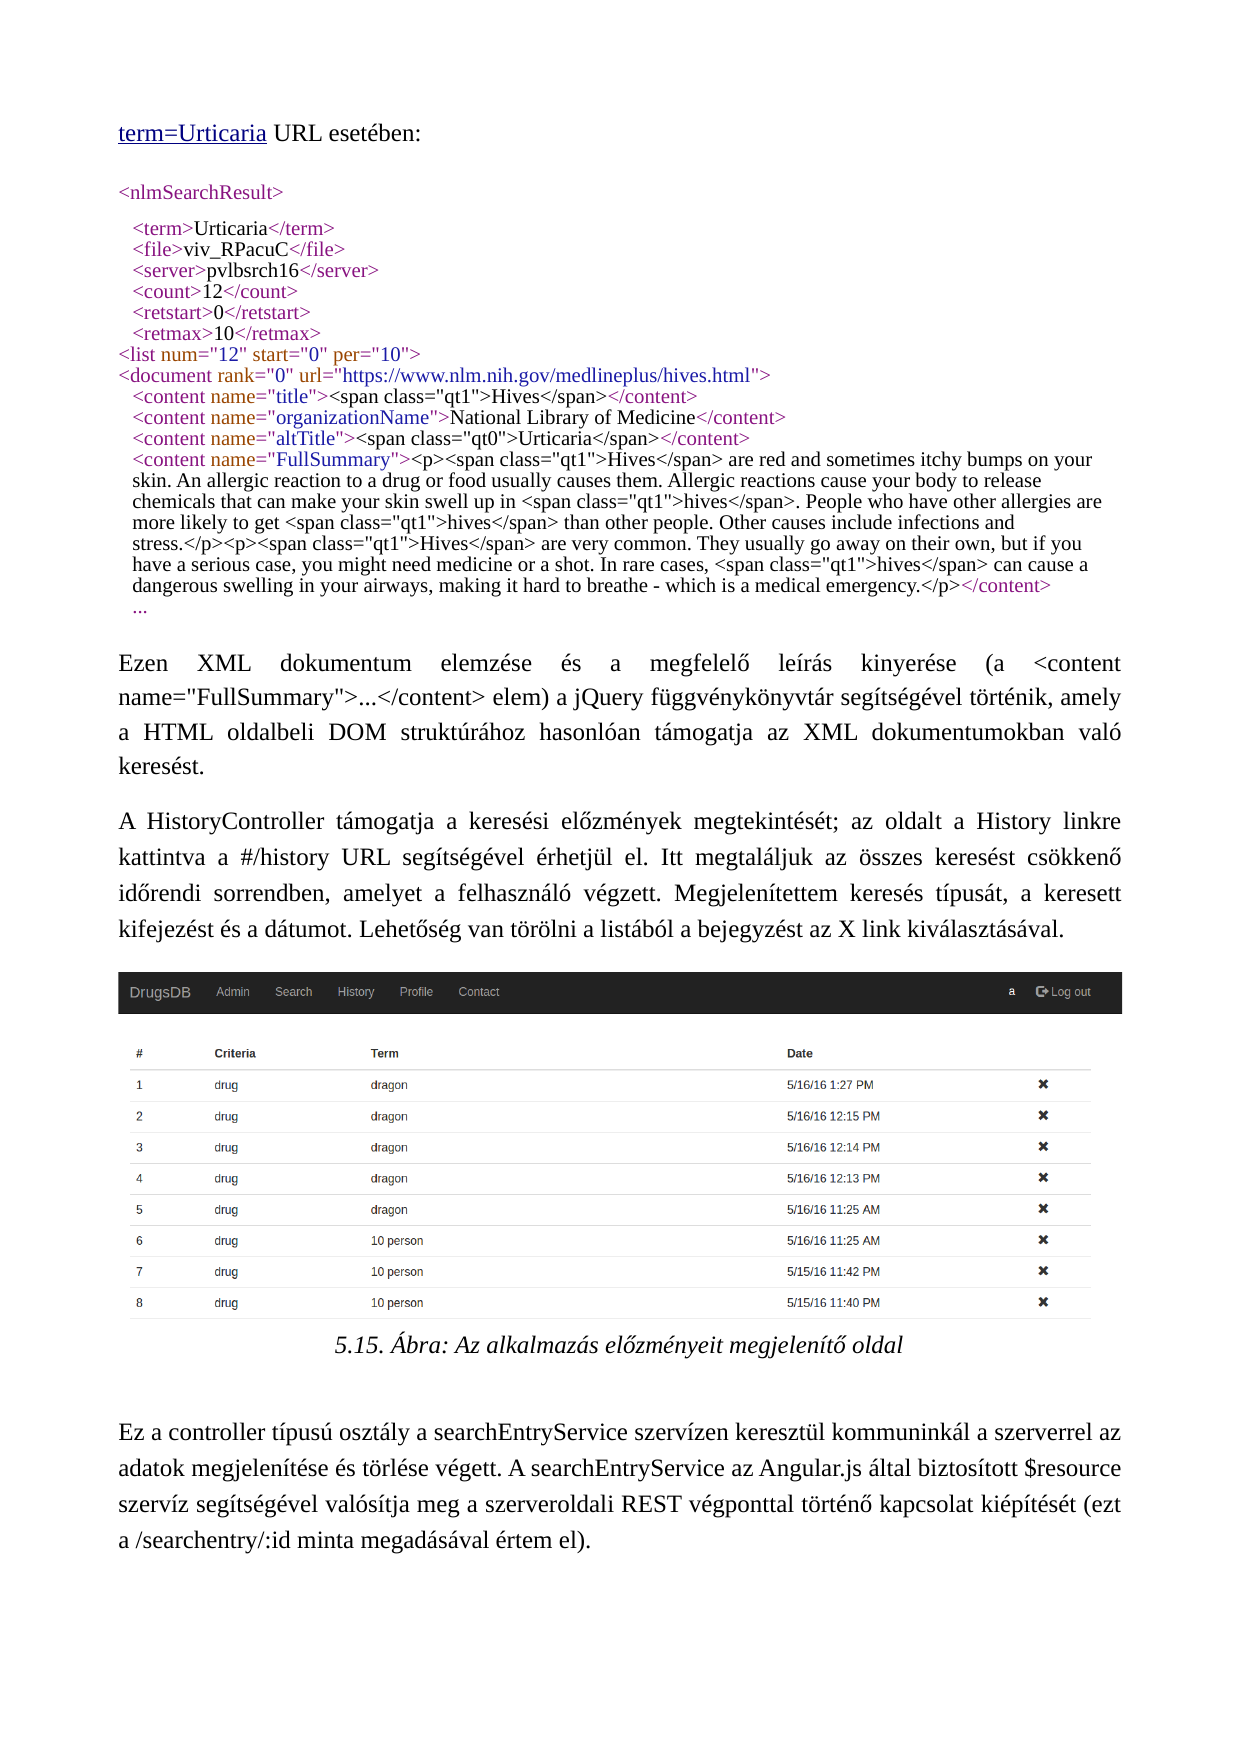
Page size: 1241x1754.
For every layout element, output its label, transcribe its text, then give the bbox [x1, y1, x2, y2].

title Ezen XML dokumentum elemzése és a megfelelő leírás kinyerése (a <content name="FullSummary">...</content> elem) a jQuery függvénykönyvtár segítségével történik, amely a HTML oldalbeli DOM struktúrához hasonlóan támogatja az XML dokumentumokban való keresést. [118, 648, 1122, 780]
text 5.15. Ábra: Az alkalmazás előzményeit megjelenítő oldal [118, 1325, 1122, 1360]
text <content name="FullSummary"><p><span class="qt1">Hives</span> are red and sometimes itchy bumps on your skin. An allergic reaction to a drug or food usually causes them. Allergic reactions cause your body to release chemicals that can make your skin swell up in <span class="qt1">hives</span>. People who have other allergies are more likely to get <span class="qt1">hives</span> than other people. Other causes include infections and stress.</p><p><span class="qt1">Hives</span> are very common. They usually go away on their own, but if you have a serious case, you might need medicine or a shot. In rare cases, <span class="qt1">hives</span> can cause a dangerous swelling in your airways, making it hard to breathe - which is a medical emergency.</p></content> [132, 450, 1122, 597]
text <content name="organizationName">National Library of Medicine</content> [132, 408, 1122, 429]
title term=Urticaria URL esetében: [118, 118, 1122, 147]
text <retstart>0</retstart> [132, 302, 1122, 323]
text <server>pvlbsrch16</server> [132, 260, 1122, 281]
text <retmax>10</retmax> [132, 323, 1122, 344]
list ... [132, 597, 1122, 618]
text <term>Urticaria</term> [132, 218, 1122, 239]
text Ez a controller típusú osztály a searchEntryService szervízen keresztül kommuninkál a szerverrel az adatok megjelenítése és törlése végett. A searchEntryService az Angular.js által biztosított $resource szervíz segítségével valósítja meg a szerveroldali REST végponttal történő kapcsolat kiépítését (ezt a /searchentry/:id minta megadásával értem el). [118, 1411, 1122, 1556]
text <list num="12" start="0" per="10"> [118, 344, 1122, 366]
text <document rank="0" url="https://www.nlm.nih.gov/medlineplus/hives.html"> [118, 366, 1122, 387]
text <count>12</count> [132, 281, 1122, 302]
text A HistoryController támogatja a keresési előzmények megtekintését; az oldalt a History linkre kattintva a #/history URL segítségével érhetjül el. Itt megtaláljuk az összes keresést csökkenő időrendi sorrendben, amelyet a felhasználó végzett. Megjelenítettem keresés típusát, a keresett kifejezést és a dátumot. Lehetőség van törölni a listából a bejegyzést az X link kiválasztásával. [118, 801, 1122, 945]
text <content name="altTitle"><span class="qt0">Urticaria</span></content> [132, 429, 1122, 450]
text <nlmSearchResult> [118, 183, 1122, 204]
picture [118, 972, 1123, 1325]
text <content name="title"><span class="qt1">Hives</span></content> [132, 387, 1122, 408]
text <file>viv_RPacuC</file> [132, 239, 1122, 260]
